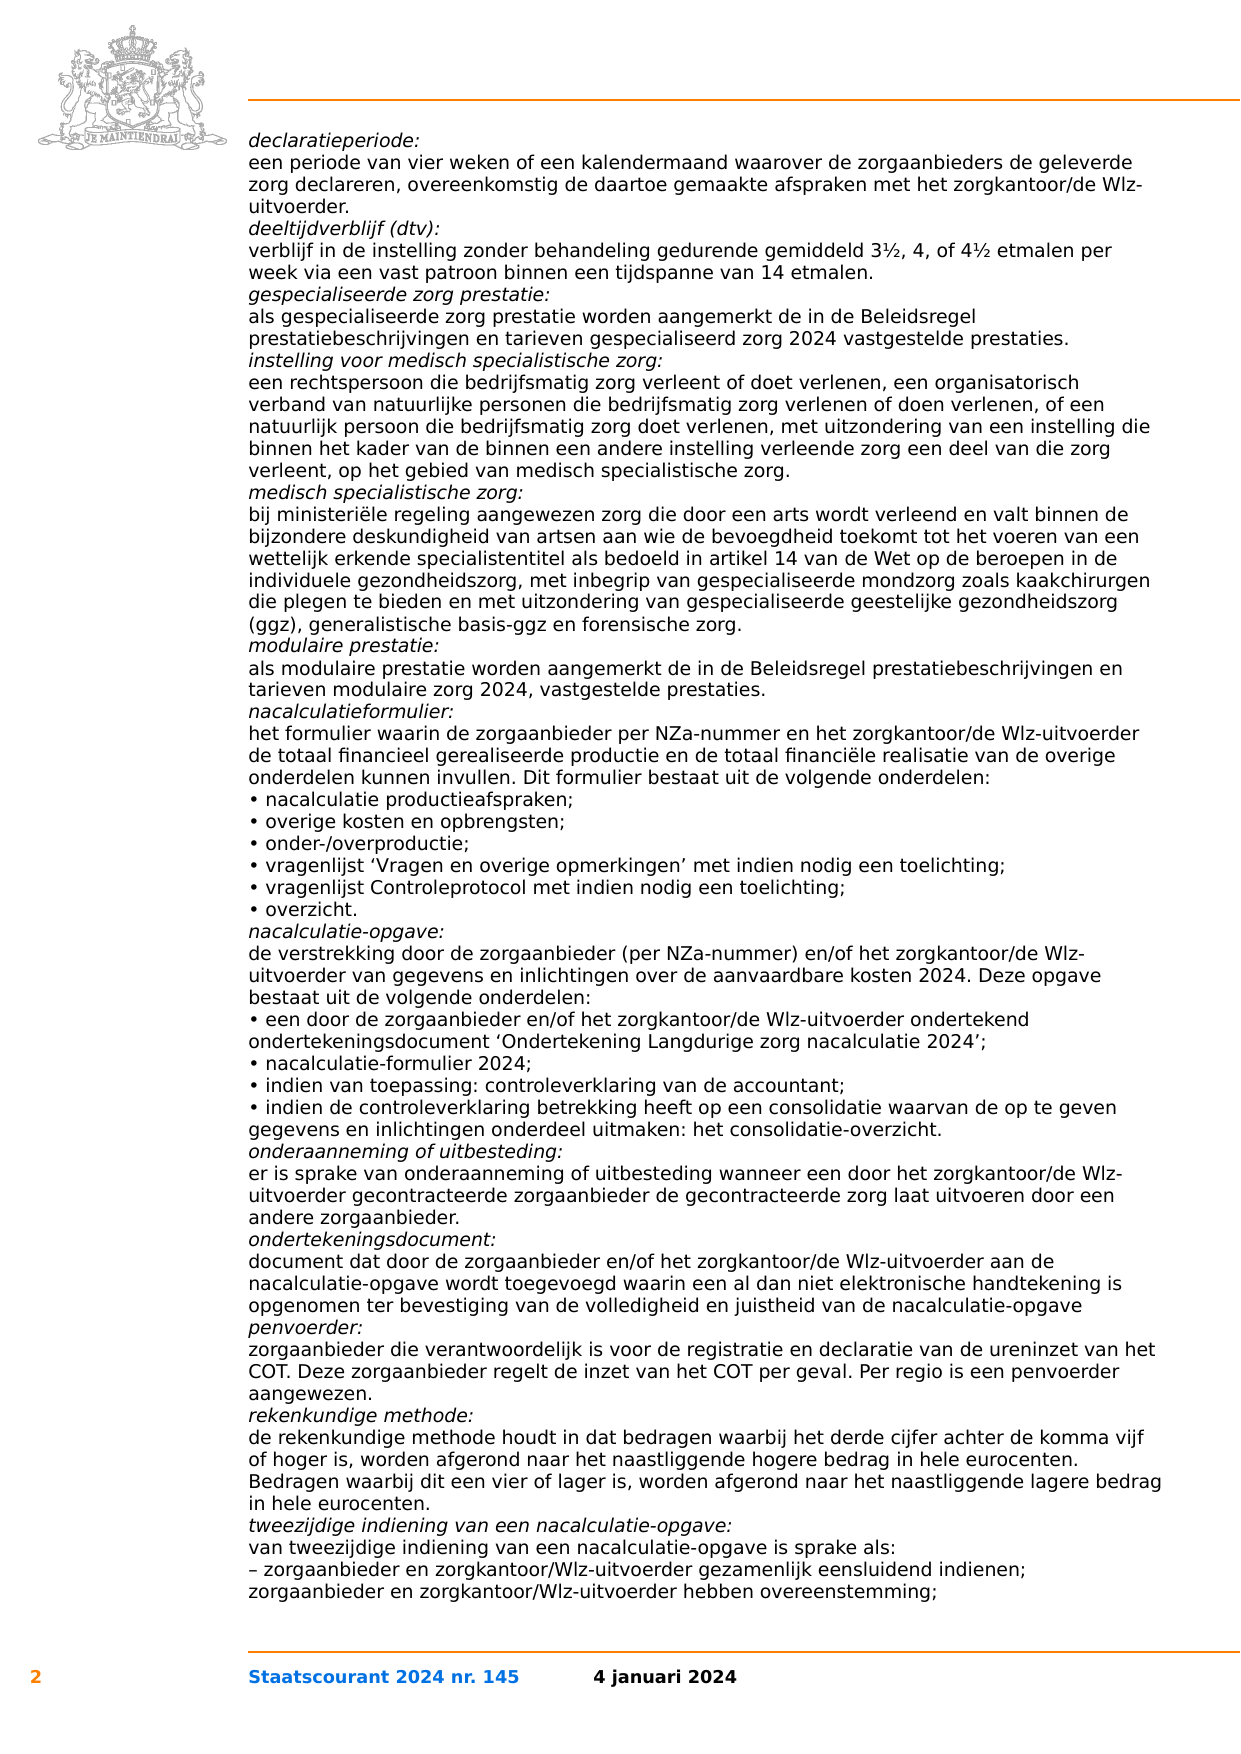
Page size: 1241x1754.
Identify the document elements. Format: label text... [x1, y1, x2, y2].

text tweezijdige indiening van een nacalculatie-opgave: [248, 1514, 1163, 1537]
text • indien de controleverklaring betrekking heeft op een consolidatie waarvan de op te geven gegevens en inlichtingen onderdeel uitmaken: het consolidatie-overzicht. [248, 1097, 1163, 1141]
text nacalculatie-opgave: [248, 921, 1163, 943]
text de rekenkundige methode houdt in dat bedragen waarbij het derde cijfer achter de komma vijf of hoger is, worden afgerond naar het naastliggende hogere bedrag in hele eurocenten. Bedragen waarbij dit een vier of lager is, worden afgerond naar het naastliggende lagere bedrag in hele eurocenten. [248, 1427, 1163, 1514]
text als gespecialiseerde zorg prestatie worden aangemerkt de in de Beleidsregel prestatiebeschrijvingen en tarieven gespecialiseerd zorg 2024 vastgestelde prestaties. [248, 306, 1163, 350]
text declaratieperiode: [248, 130, 1163, 152]
text de verstrekking door de zorgaanbieder (per NZa-nummer) en/of het zorgkantoor/de Wlz-uitvoerder van gegevens en inlichtingen over de aanvaardbare kosten 2024. Deze opgave bestaat uit de volgende onderdelen: [248, 943, 1163, 1009]
text rekenkundige methode: [248, 1405, 1163, 1427]
text • overzicht. [248, 899, 1163, 921]
text onderaanneming of uitbesteding: [248, 1141, 1163, 1163]
text zorgaanbieder die verantwoordelijk is voor de registratie en declaratie van de ureninzet van het COT. Deze zorgaanbieder regelt de inzet van het COT per geval. Per regio is een penvoerder aangewezen. [248, 1339, 1163, 1405]
text • nacalculatie-formulier 2024; [248, 1053, 1163, 1075]
text een rechtspersoon die bedrijfsmatig zorg verleent of doet verlenen, een organisatorisch verband van natuurlijke personen die bedrijfsmatig zorg verlenen of doen verlenen, of een natuurlijk persoon die bedrijfsmatig zorg doet verlenen, met uitzondering van een instelling die binnen het kader van de binnen een andere instelling verleende zorg een deel van die zorg verleent, op het gebied van medisch specialistische zorg. [248, 372, 1163, 482]
text penvoerder: [248, 1317, 1163, 1339]
picture [38, 25, 227, 150]
text verblijf in de instelling zonder behandeling gedurende gemiddeld 3½, 4, of 4½ etmalen per week via een vast patroon binnen een tijdspanne van 14 etmalen. [248, 240, 1163, 284]
text als modulaire prestatie worden aangemerkt de in de Beleidsregel prestatiebeschrijvingen en tarieven modulaire zorg 2024, vastgestelde prestaties. [248, 657, 1163, 701]
text er is sprake van onderaanneming of uitbesteding wanneer een door het zorgkantoor/de Wlz-uitvoerder gecontracteerde zorgaanbieder de gecontracteerde zorg laat uitvoeren door een andere zorgaanbieder. [248, 1163, 1163, 1229]
text medisch specialistische zorg: [248, 482, 1163, 503]
text instelling voor medisch specialistische zorg: [248, 350, 1163, 372]
text modulaire prestatie: [248, 635, 1163, 657]
text • een door de zorgaanbieder en/of het zorgkantoor/de Wlz-uitvoerder ondertekend ondertekeningsdocument ‘Ondertekening Langdurige zorg nacalculatie 2024’; [248, 1009, 1163, 1053]
text een periode van vier weken of een kalendermaand waarover de zorgaanbieders de geleverde zorg declareren, overeenkomstig de daartoe gemaakte afspraken met het zorgkantoor/de Wlz-uitvoerder. [248, 152, 1163, 218]
text • overige kosten en opbrengsten; [248, 811, 1163, 833]
text • indien van toepassing: controleverklaring van de accountant; [248, 1075, 1163, 1097]
text ondertekeningsdocument: [248, 1229, 1163, 1251]
text gespecialiseerde zorg prestatie: [248, 284, 1163, 306]
text • vragenlijst Controleprotocol met indien nodig een toelichting; [248, 877, 1163, 899]
text document dat door de zorgaanbieder en/of het zorgkantoor/de Wlz-uitvoerder aan de nacalculatie-opgave wordt toegevoegd waarin een al dan niet elektronische handtekening is opgenomen ter bevestiging van de volledigheid en juistheid van de nacalculatie-opgave [248, 1251, 1163, 1317]
text • vragenlijst ‘Vragen en overige opmerkingen’ met indien nodig een toelichting; [248, 855, 1163, 877]
text • nacalculatie productieafspraken; [248, 789, 1163, 811]
text – zorgaanbieder en zorgkantoor/Wlz-uitvoerder gezamenlijk eensluidend indienen; zorgaanbieder en zorgkantoor/Wlz-uitvoerder hebben overeenstemming; [248, 1558, 1163, 1602]
text bij ministeriële regeling aangewezen zorg die door een arts wordt verleend en valt binnen de bijzondere deskundigheid van artsen aan wie de bevoegdheid toekomt tot het voeren van een wettelijk erkende specialistentitel als bedoeld in artikel 14 van de Wet op de beroepen in de individuele gezondheidszorg, met inbegrip van gespecialiseerde mondzorg zoals kaakchirurgen die plegen te bieden en met uitzondering van gespecialiseerde geestelijke gezondheidszorg (ggz), generalistische basis-ggz en forensische zorg. [248, 503, 1163, 635]
text het formulier waarin de zorgaanbieder per NZa-nummer en het zorgkantoor/de Wlz-uitvoerder de totaal financieel gerealiseerde productie en de totaal financiële realisatie van de overige onderdelen kunnen invullen. Dit formulier bestaat uit de volgende onderdelen: [248, 723, 1163, 789]
text van tweezijdige indiening van een nacalculatie-opgave is sprake als: [248, 1537, 1163, 1558]
text • onder-/overproductie; [248, 833, 1163, 855]
text nacalculatieformulier: [248, 701, 1163, 723]
text deeltijdverblijf (dtv): [248, 218, 1163, 240]
